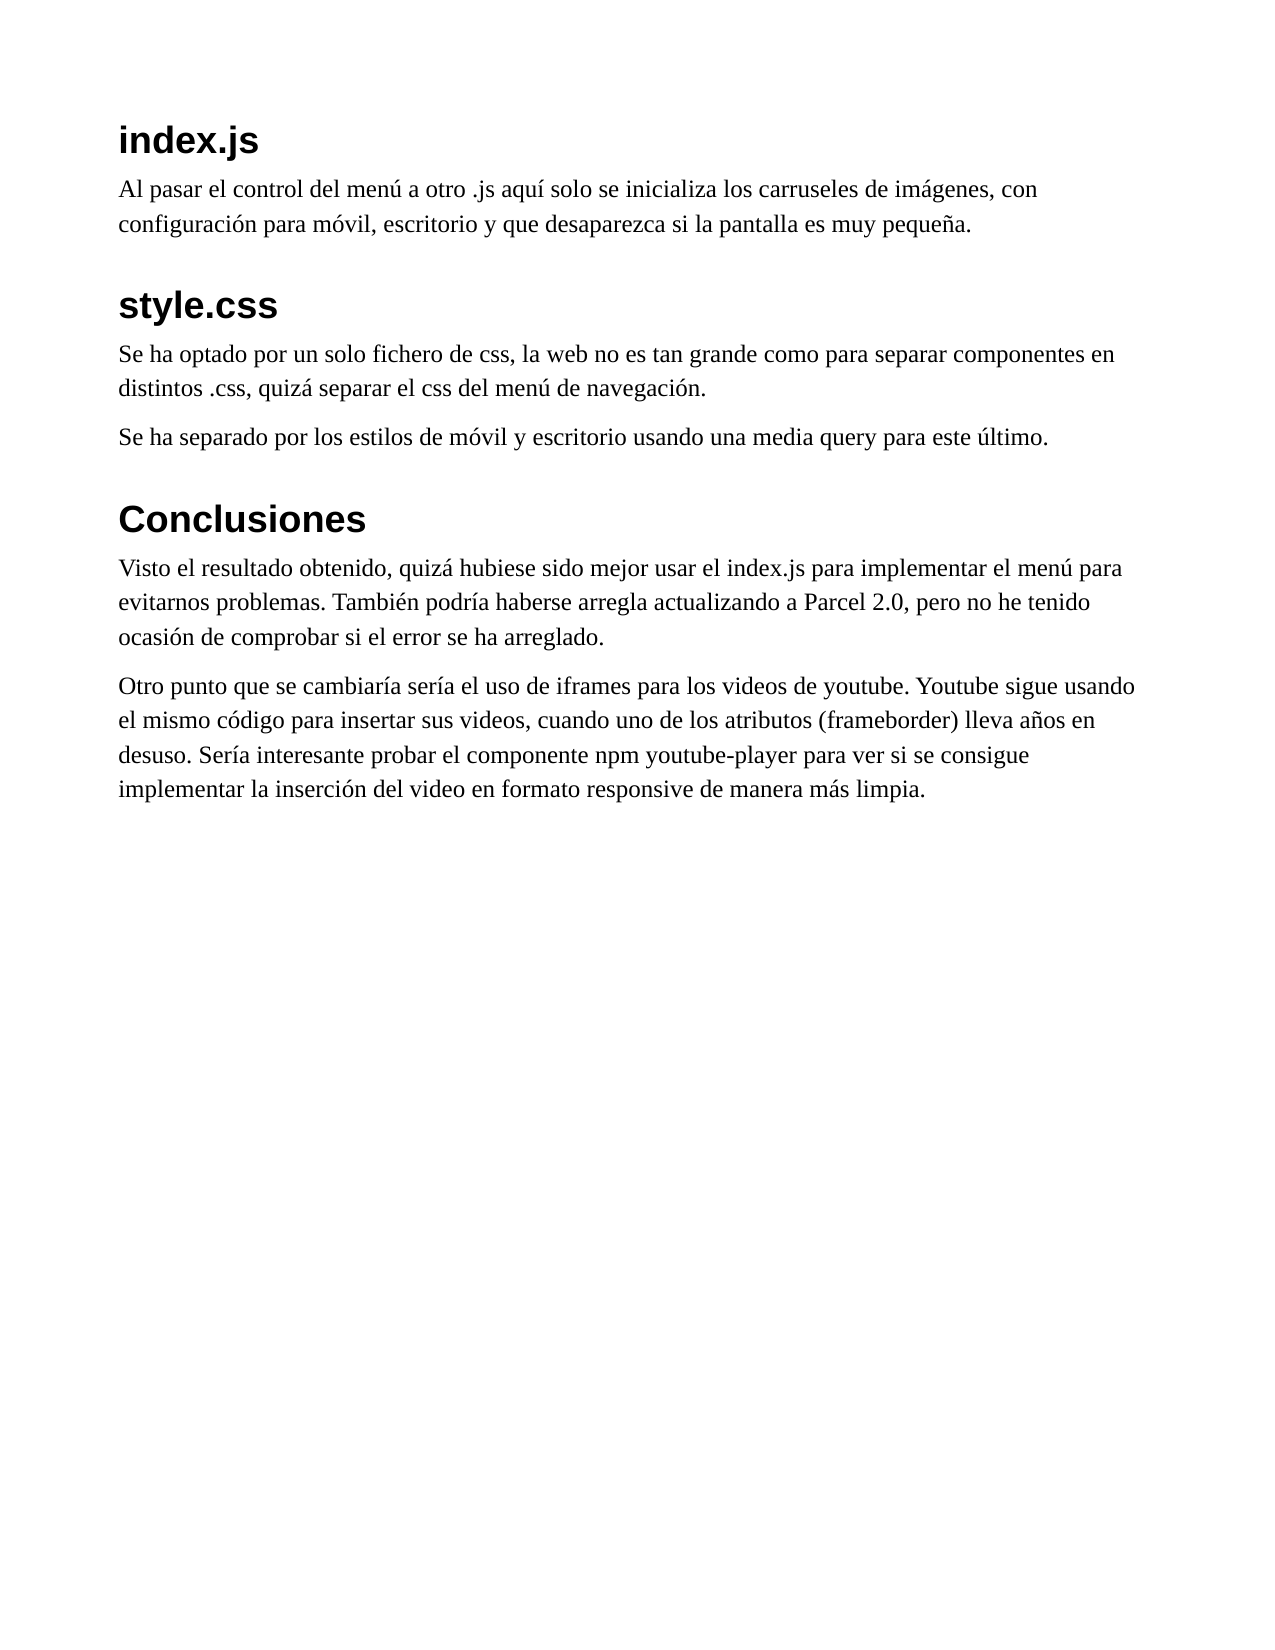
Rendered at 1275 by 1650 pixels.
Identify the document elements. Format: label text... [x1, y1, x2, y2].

text Al pasar el control del menú a otro .js aquí solo se inicializa los carruseles de imágenes, con configuración para móvil, escritorio y que desaparezca si la pantalla es muy pequeña. [118, 174, 1157, 237]
subtitle index.js [118, 118, 1157, 162]
text Visto el resultado obtenido, quizá hubiese sido mejor usar el index.js para implementar el menú para evitarnos problemas. También podría haberse arregla actualizando a Parcel 2.0, pero no he tenido ocasión de comprobar si el error se ha arreglado. [118, 553, 1157, 650]
text Se ha optado por un solo fichero de css, la web no es tan grande como para separar componentes en distintos .css, quizá separar el css del menú de navegación. [118, 339, 1157, 402]
subtitle style.css [118, 283, 1157, 326]
text Otro punto que se cambiaría sería el uso de iframes para los videos de youtube. Youtube sigue usando el mismo código para insertar sus videos, cuando uno de los atributos (frameborder) lleva años en desuso. Sería interesante probar el componente npm youtube-player para ver si se consigue implementar la inserción del video en formato responsive de manera más limpia. [118, 671, 1157, 803]
subtitle Conclusiones [118, 497, 1157, 540]
text Se ha separado por los estilos de móvil y escritorio usando una media query para este último. [118, 422, 1157, 451]
